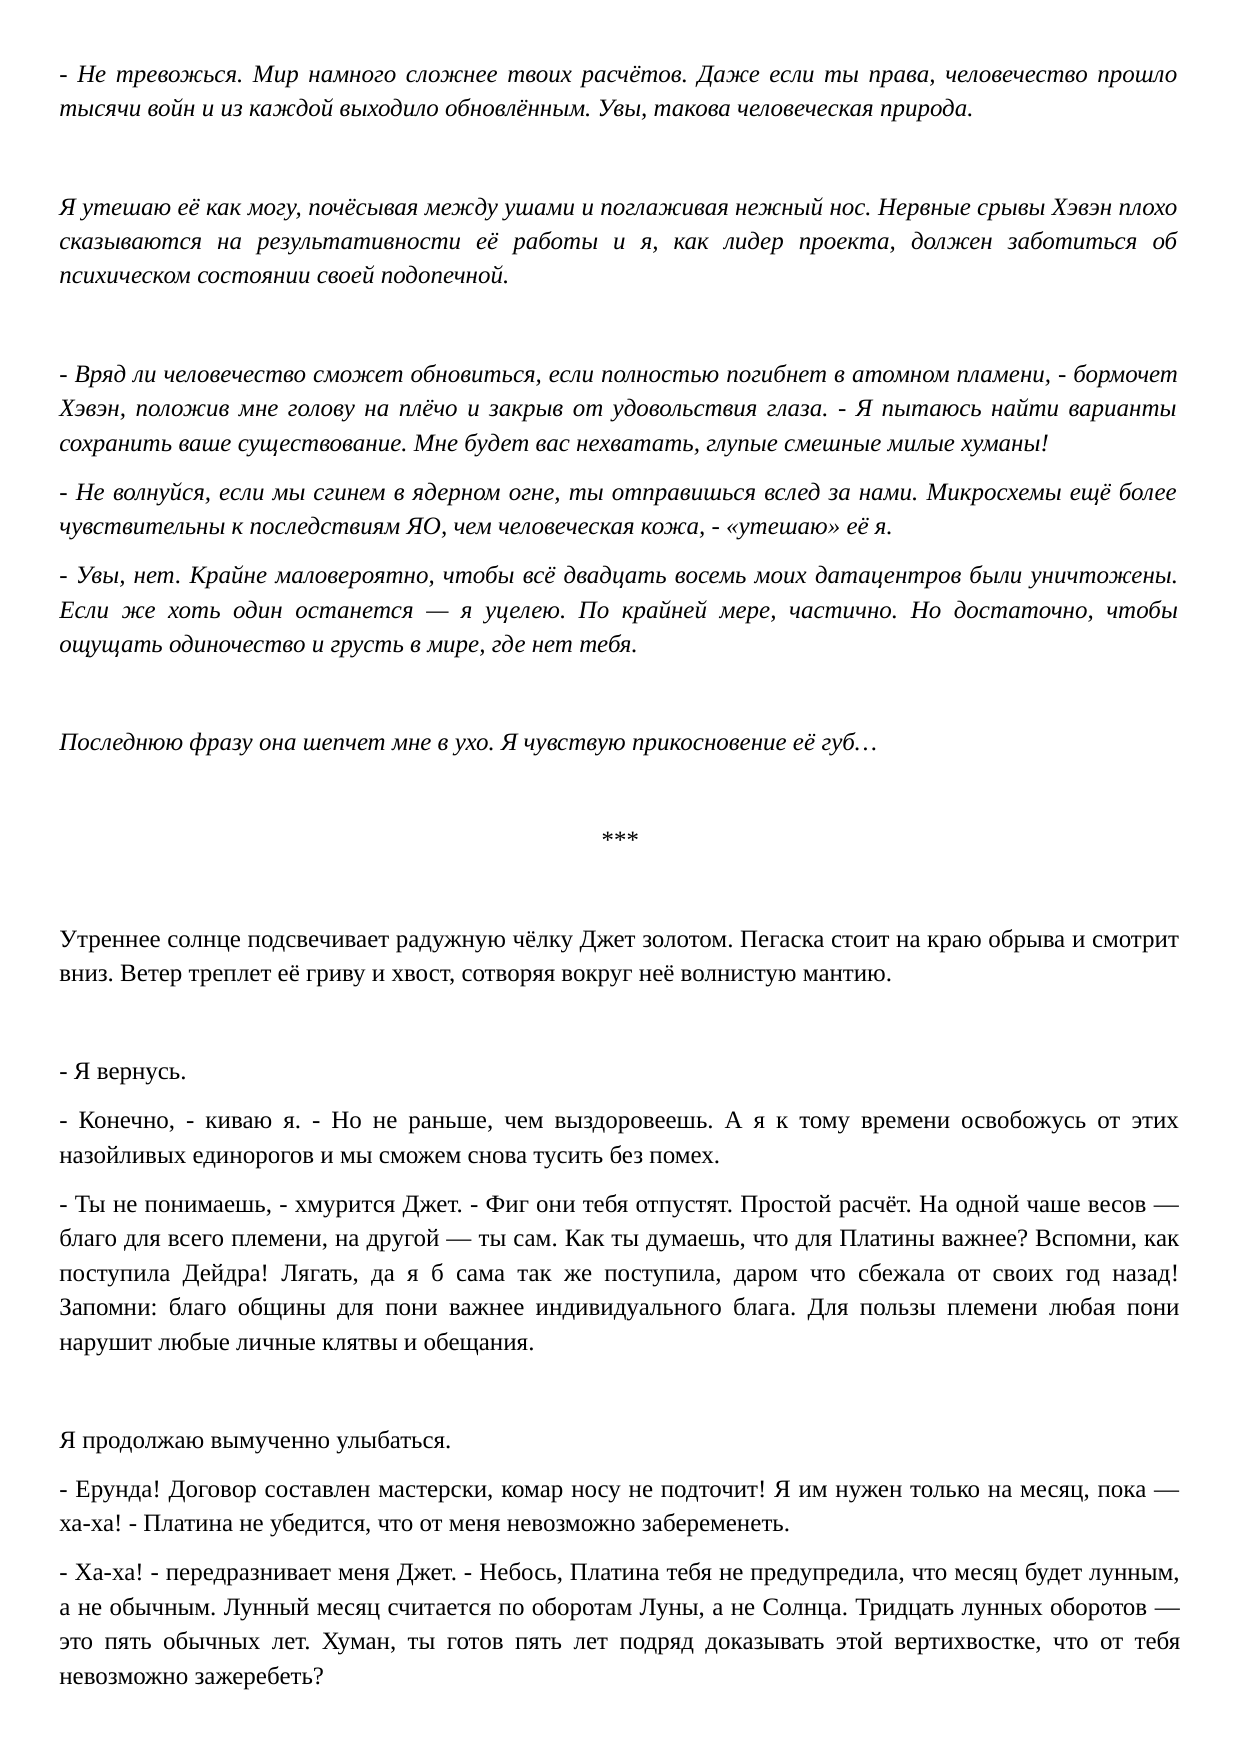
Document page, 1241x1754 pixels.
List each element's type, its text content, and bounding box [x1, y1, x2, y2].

text - Ха-ха! - передразнивает меня Джет. - Небось, Платина тебя не предупредила, что месяц будет лунным, а не обычным. Лунный месяц считается по оборотам Луны, а не Солнца. Тридцать лунных оборотов — это пять обычных лет. Хуман, ты готов пять лет подряд доказывать этой вертихвостке, что от тебя невозможно зажеребеть? [59, 1557, 1181, 1690]
text Последнюю фразу она шепчет мне в ухо. Я чувствую прикосновение её губ… [59, 727, 1181, 756]
text Я утешаю её как могу, почёсывая между ушами и поглаживая нежный нос. Нервные срывы Хэвэн плохо сказываются на результативности её работы и я, как лидер проекта, должен заботиться об психическом состоянии своей подопечной. [59, 192, 1181, 289]
text - Я вернусь. [59, 1056, 1181, 1085]
text - Конечно, - киваю я. - Но не раньше, чем выздоровеешь. А я к тому времени освобожусь от этих назойливых единорогов и мы сможем снова тусить без помех. [59, 1105, 1181, 1168]
text - Вряд ли человечество сможет обновиться, если полностью погибнет в атомном пламени, - бормочет Хэвэн, положив мне голову на плёчо и закрыв от удовольствия глаза. - Я пытаюсь найти варианты сохранить ваше существование. Мне будет вас нехватать, глупые смешные милые хуманы! [59, 359, 1181, 456]
text - Ты не понимаешь, - хмурится Джет. - Фиг они тебя отпустят. Простой расчёт. На одной чаше весов — благо для всего племени, на другой — ты сам. Как ты думаешь, что для Платины важнее? Вспомни, как поступила Дейдра! Лягать, да я б сама так же поступила, даром что сбежала от своих год назад! Запомни: благо общины для пони важнее индивидуального блага. Для пользы племени любая пони нарушит любые личные клятвы и обещания. [59, 1189, 1181, 1356]
text - Ерунда! Договор составлен мастерски, комар носу не подточит! Я им нужен только на месяц, пока — ха-ха! - Платина не убедится, что от меня невозможно забеременеть. [59, 1474, 1181, 1537]
text - Не тревожься. Мир намного сложнее твоих расчётов. Даже если ты права, человечество прошло тысячи войн и из каждой выходило обновлённым. Увы, такова человеческая природа. [59, 59, 1181, 122]
text - Увы, нет. Крайне маловероятно, чтобы всё двадцать восемь моих датацентров были уничтожены. Если же хоть один останется — я уцелею. По крайней мере, частично. Но достаточно, чтобы ощущать одиночество и грусть в мире, где нет тебя. [59, 560, 1181, 658]
text - Не волнуйся, если мы сгинем в ядерном огне, ты отправишься вслед за нами. Микросхемы ещё более чувствительны к последствиям ЯО, чем человеческая кожа, - «утешаю» её я. [59, 477, 1181, 540]
text *** [59, 826, 1181, 854]
text Утреннее солнце подсвечивает радужную чёлку Джет золотом. Пегаска стоит на краю обрыва и смотрит вниз. Ветер треплет её гриву и хвост, сотворяя вокруг неё волнистую мантию. [59, 924, 1181, 987]
text Я продолжаю вымученно улыбаться. [59, 1425, 1181, 1454]
